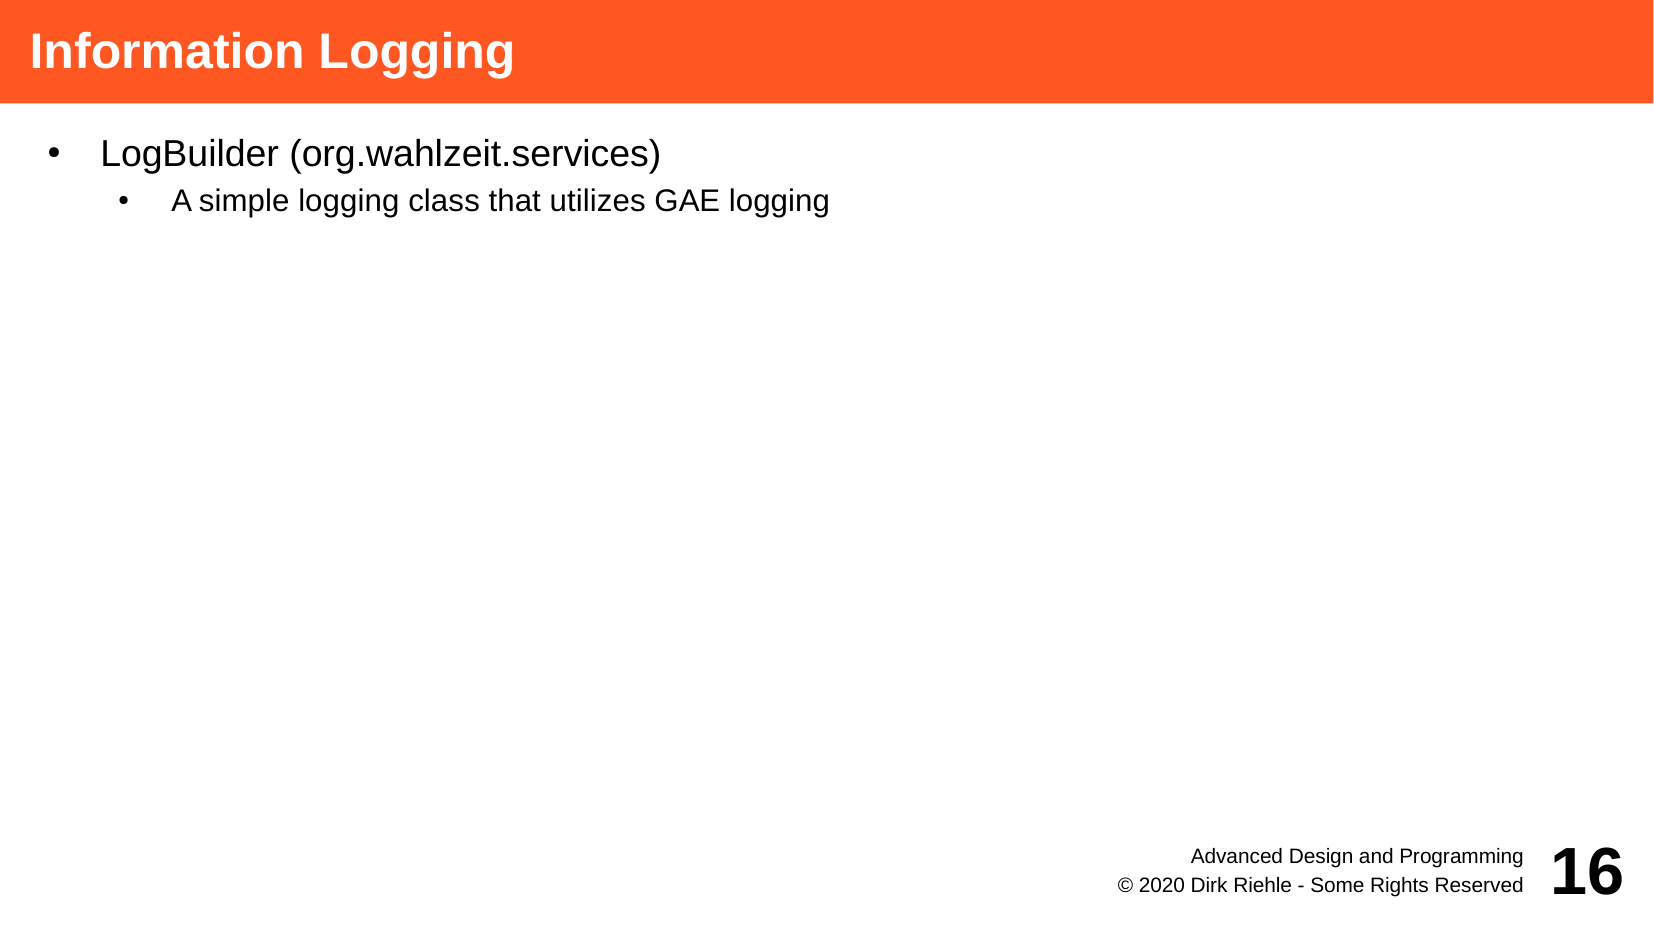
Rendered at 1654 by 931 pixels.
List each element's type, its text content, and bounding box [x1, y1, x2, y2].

list LogBuilder (org.wahlzeit.services) A simple logging class that utilizes GAE logging [29, 132, 1625, 813]
title Information Logging [0, 0, 1654, 104]
